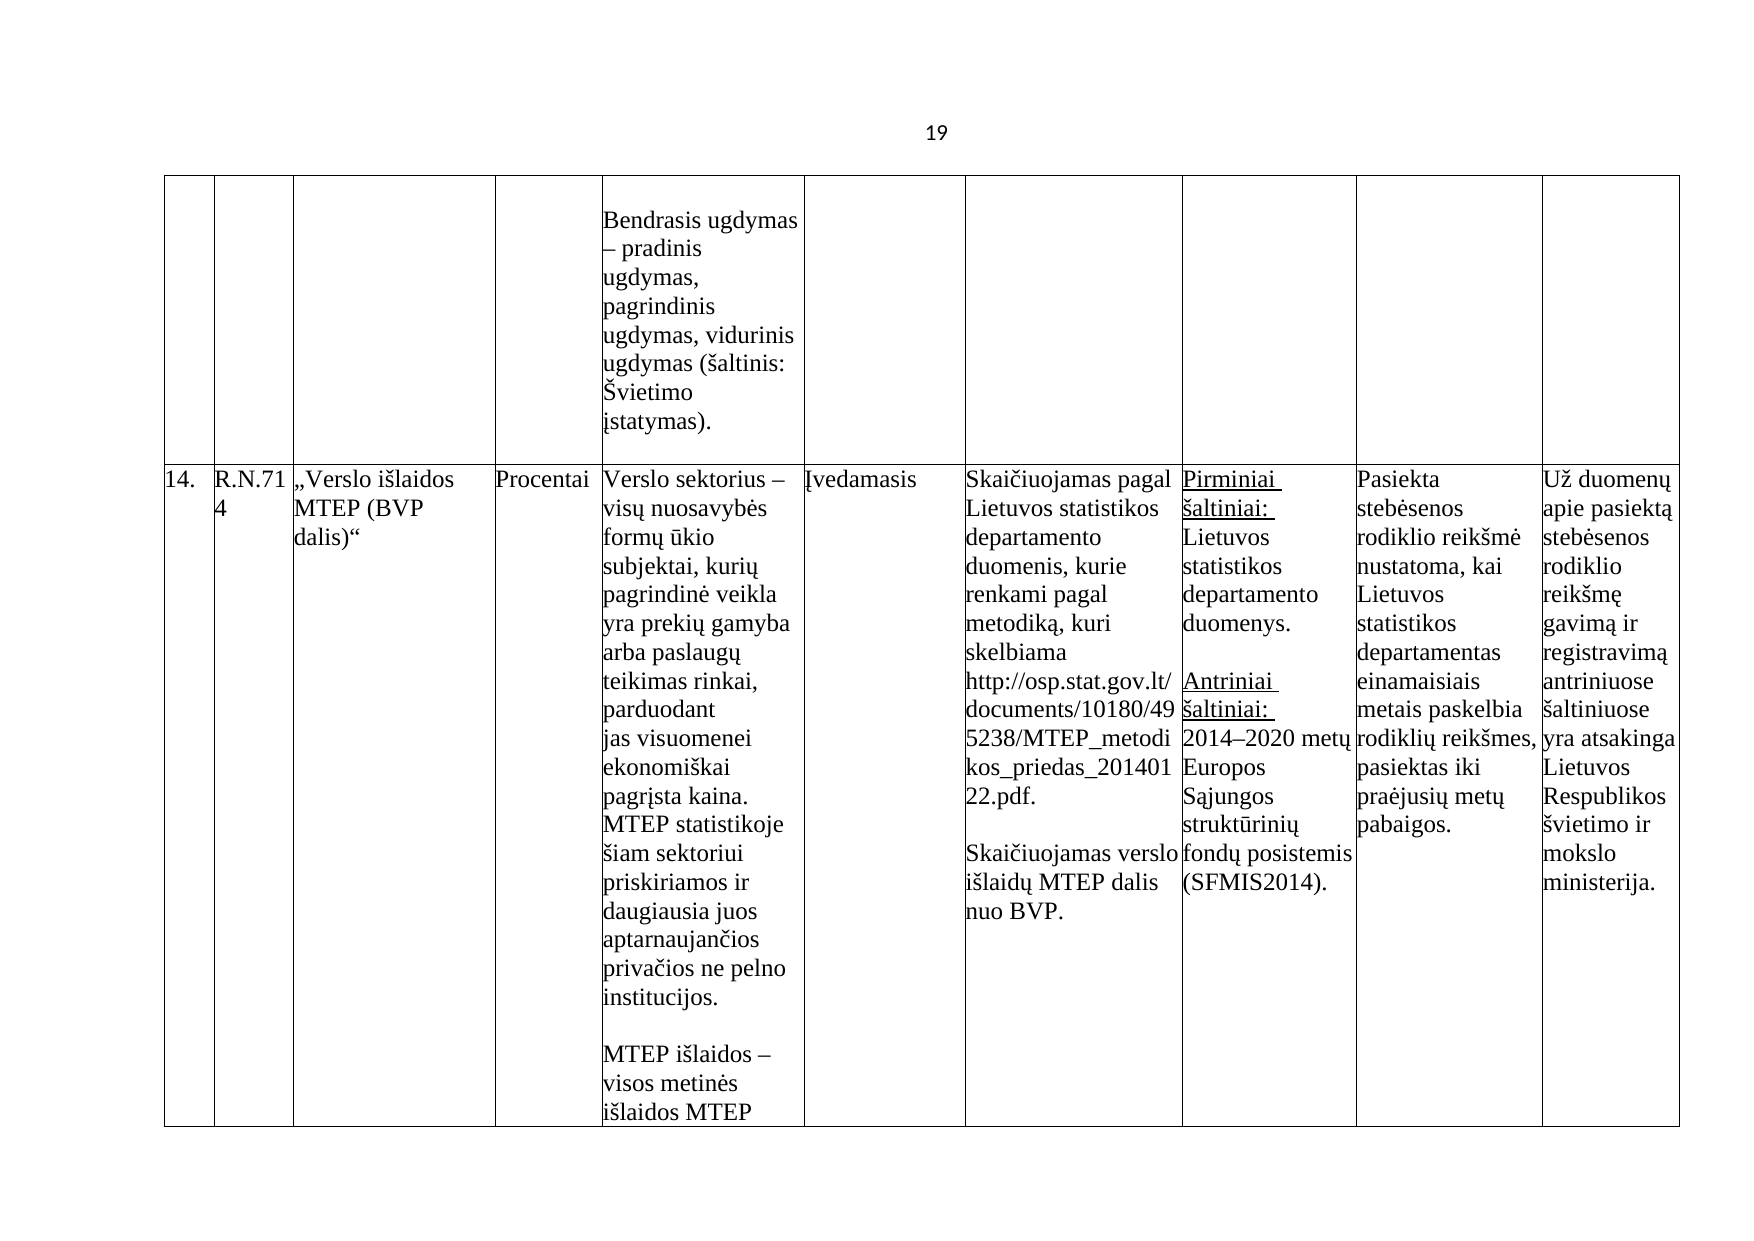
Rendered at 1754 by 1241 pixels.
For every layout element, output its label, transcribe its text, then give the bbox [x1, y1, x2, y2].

table_cell [805, 176, 965, 463]
table_cell [966, 176, 1182, 463]
table_cell [1543, 176, 1679, 463]
table_cell Už duomenų apie pasiektą stebėsenos rodiklio reikšmę gavimą ir registravimą antriniuose šaltiniuose yra atsakinga Lietuvos Respublikos švietimo ir mokslo ministerija. [1543, 465, 1679, 1126]
table_cell [496, 176, 602, 463]
table_cell [165, 176, 214, 463]
table_cell R.N.714 [215, 465, 293, 1126]
table_cell Įvedamasis [805, 465, 965, 1126]
table_cell [1183, 176, 1356, 463]
table_cell Pirminiai šaltiniai: Lietuvos statistikos departamento duomenys. Antriniai šaltiniai: 2014–2020 metų Europos Sąjungos struktūrinių fondų posistemis (SFMIS2014). [1183, 465, 1356, 1126]
table_cell [215, 176, 293, 463]
table_cell [1357, 176, 1542, 463]
table_cell „Verslo išlaidos MTEP (BVP dalis)“ [294, 465, 495, 1126]
table_cell Verslo sektorius – visų nuosavybės formų ūkio subjektai, kurių pagrindinė veikla yra prekių gamyba arba paslaugų teikimas rinkai, parduodant jas visuomenei ekonomiškai pagrįsta kaina. MTEP statistikoje šiam sektoriui priskiriamos ir daugiausia juos aptarnaujančios privačios ne pelno institucijos. MTEP išlaidos – visos metinės išlaidos MTEP [603, 465, 804, 1126]
table_cell [294, 176, 495, 463]
table_cell Procentai [496, 465, 602, 1126]
table_cell Skaičiuojamas pagal Lietuvos statistikos departamento duomenis, kurie renkami pagal metodiką, kuri skelbiama http://osp.stat.gov.lt/documents/10180/495238/MTEP_metodikos_priedas_20140122.pdf. Skaičiuojamas verslo išlaidų MTEP dalis nuo BVP. [966, 465, 1182, 1126]
table_cell Bendrasis ugdymas – pradinis ugdymas, pagrindinis ugdymas, vidurinis ugdymas (šaltinis: Švietimo įstatymas). [603, 176, 804, 463]
table_cell Pasiekta stebėsenos rodiklio reikšmė nustatoma, kai Lietuvos statistikos departamentas einamaisiais metais paskelbia rodiklių reikšmes, pasiektas iki praėjusių metų pabaigos. [1357, 465, 1542, 1126]
table_cell 14. [165, 465, 214, 1126]
